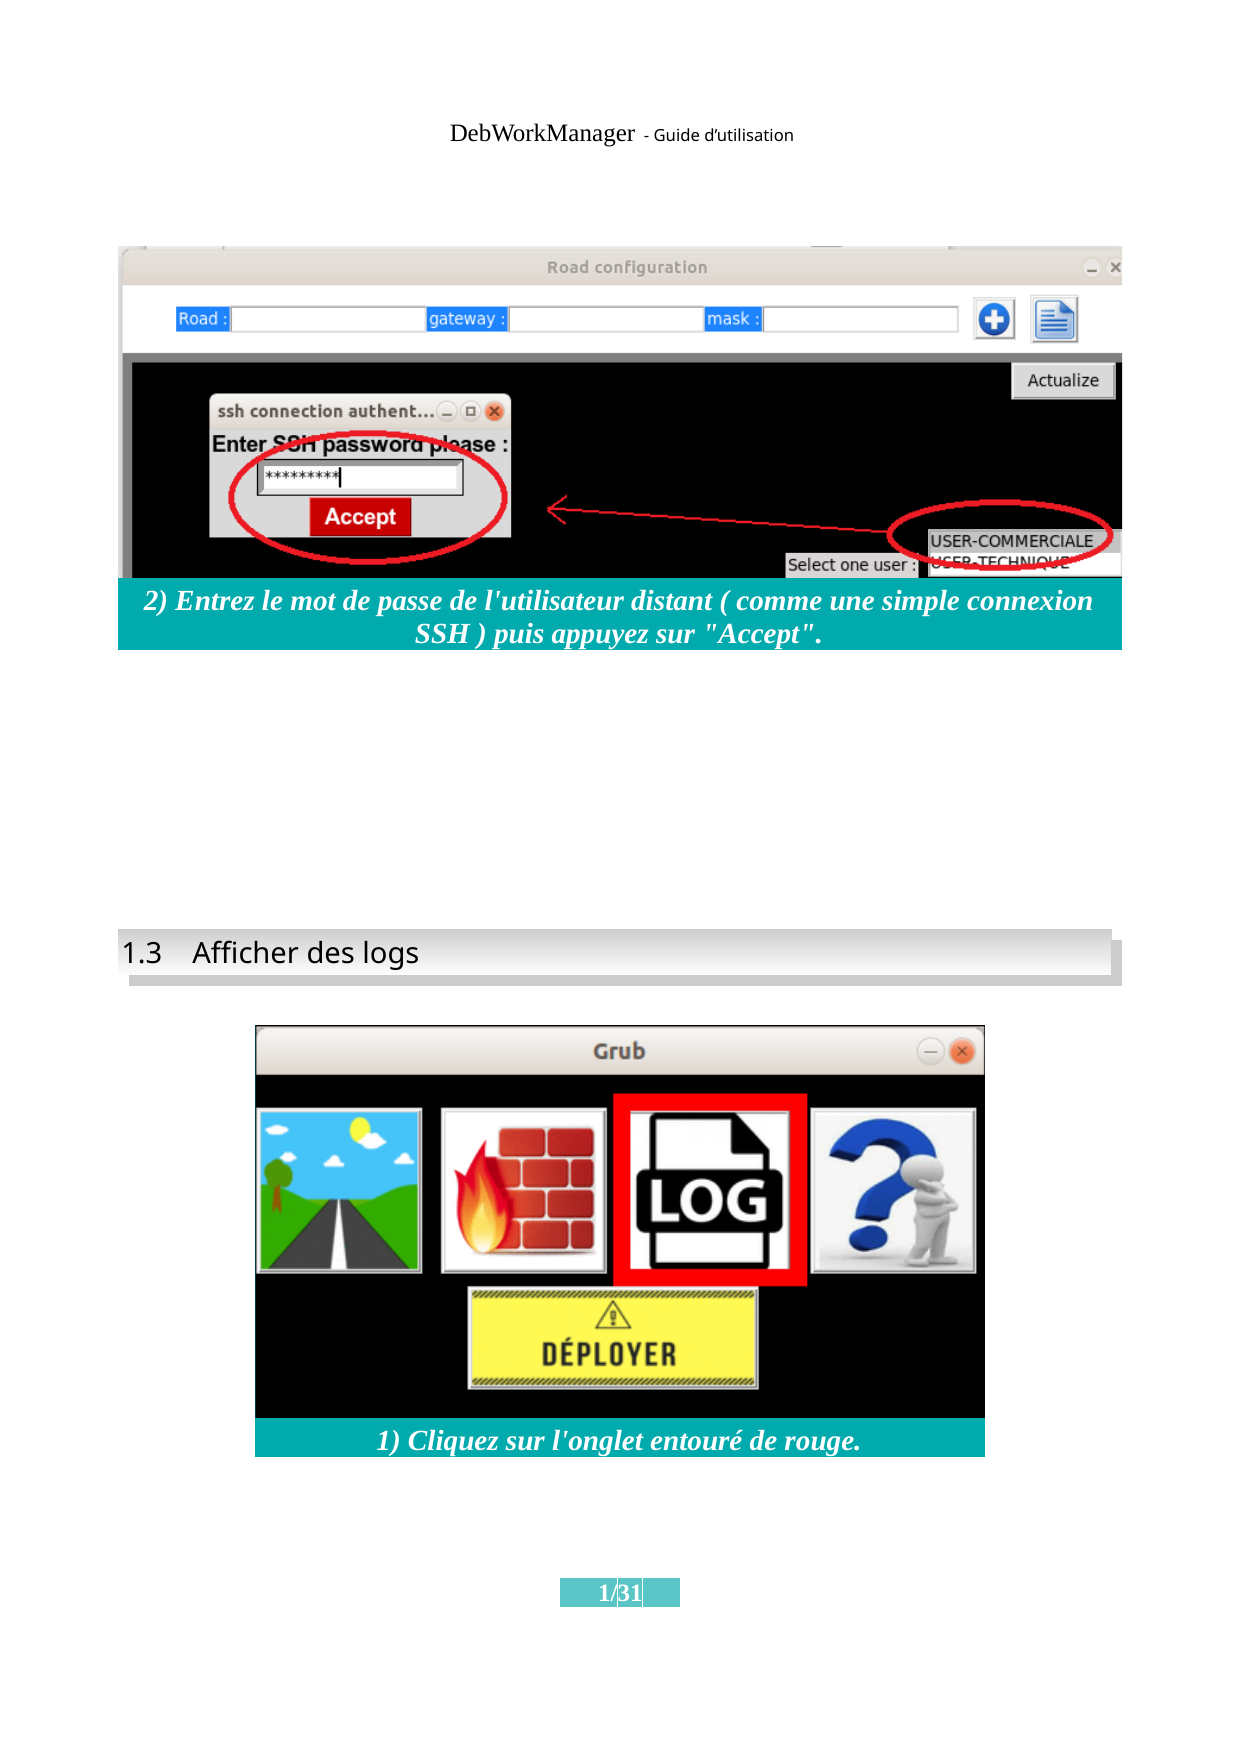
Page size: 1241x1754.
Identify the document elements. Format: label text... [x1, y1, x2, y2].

picture [255, 1025, 985, 1418]
picture [118, 246, 1123, 578]
text 2) Entrez le mot de passe de l'utilisateur distant ( comme une simple connexion SSH ) puis appuyez sur "Accept". [118, 578, 1122, 650]
text 1) Cliquez sur l'onglet entouré de rouge. [255, 1418, 985, 1457]
